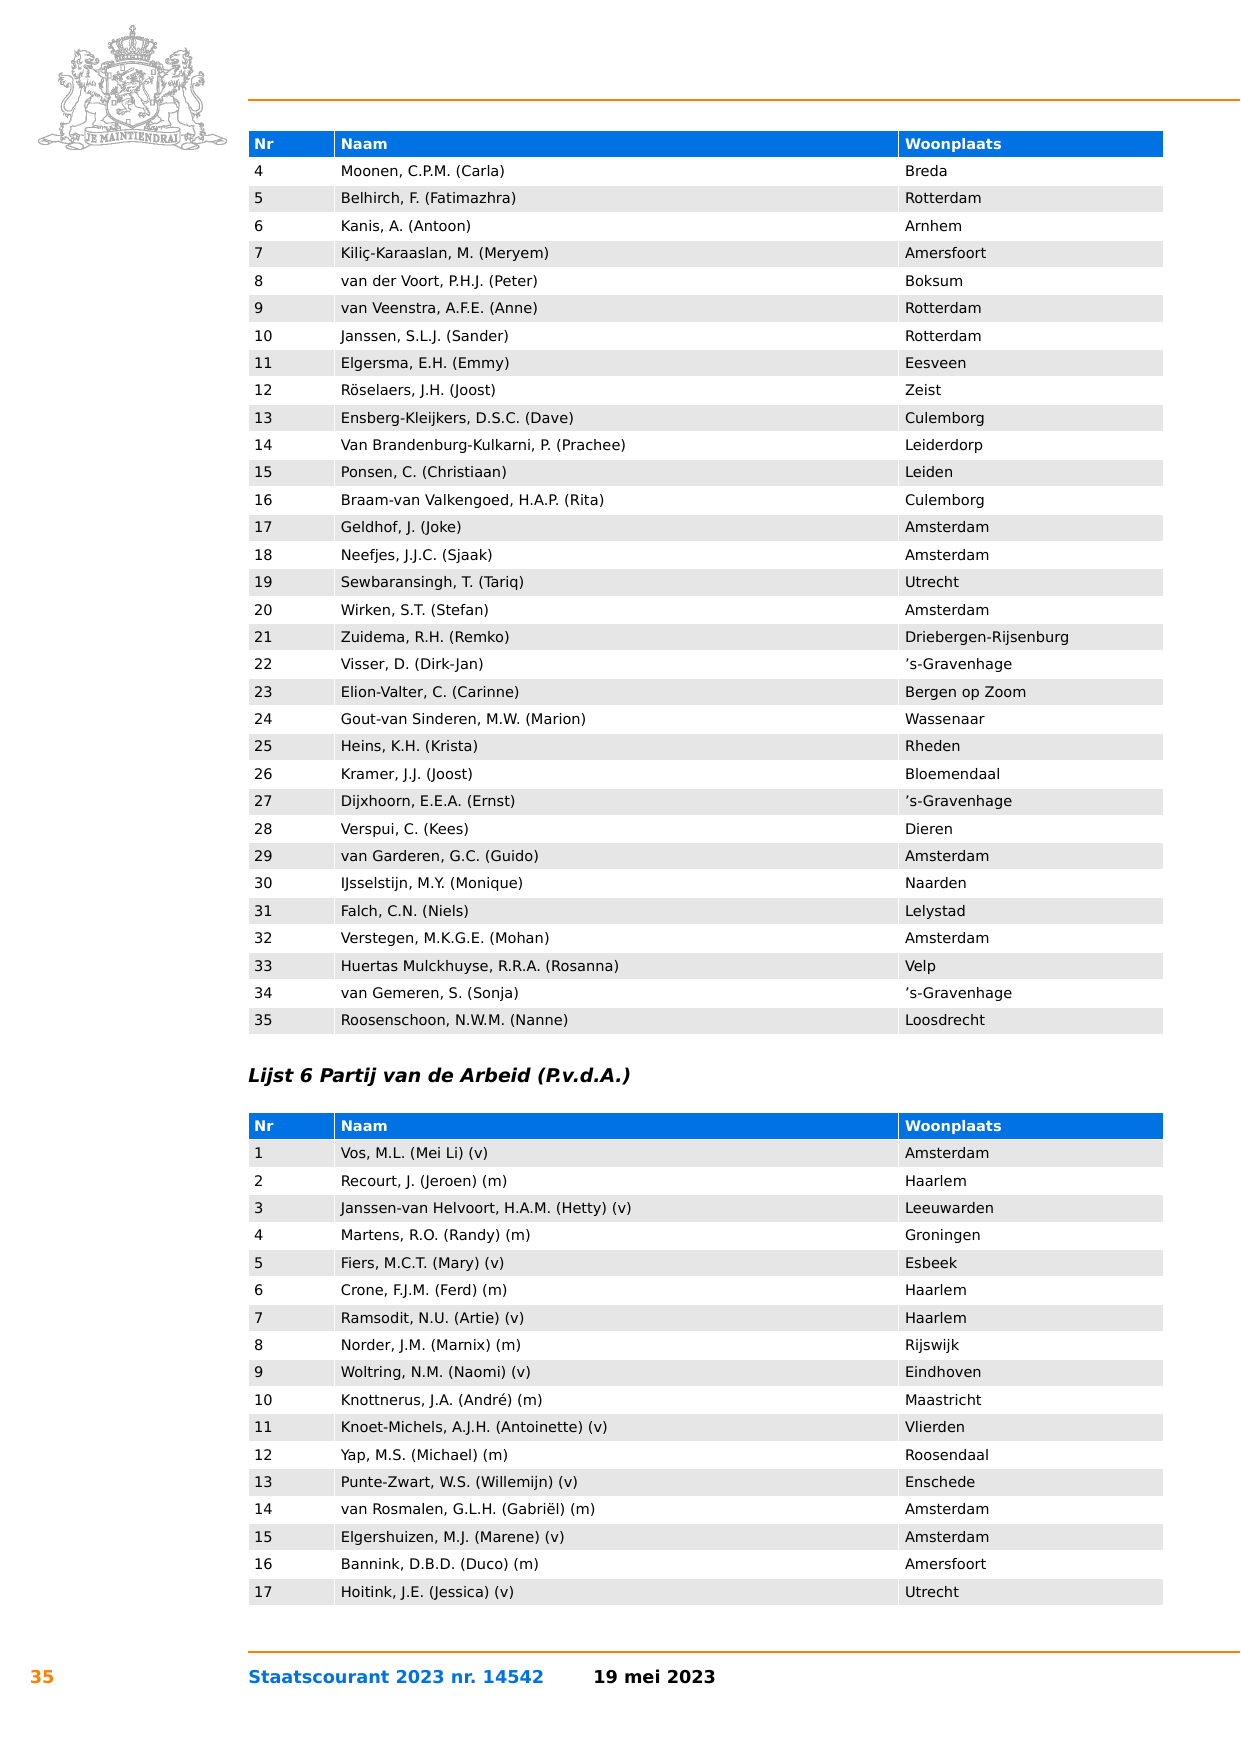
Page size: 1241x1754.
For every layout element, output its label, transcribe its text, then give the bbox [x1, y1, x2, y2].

table_cell Recourt, J. (Jeroen) (m) [335, 1168, 898, 1194]
table_cell van Rosmalen, G.L.H. (Gabriël) (m) [335, 1497, 898, 1523]
table_cell 6 [249, 213, 334, 239]
table_cell Haarlem [899, 1168, 1163, 1194]
table_cell Vos, M.L. (Mei Li) (v) [335, 1140, 898, 1167]
table_cell van Veenstra, A.F.E. (Anne) [335, 295, 898, 322]
table_cell Amsterdam [899, 515, 1163, 541]
table_cell 17 [249, 1579, 334, 1605]
table_cell Arnhem [899, 213, 1163, 239]
table_cell 12 [249, 378, 334, 404]
table_cell Crone, F.J.M. (Ferd) (m) [335, 1278, 898, 1304]
table_cell Yap, M.S. (Michael) (m) [335, 1442, 898, 1468]
table_cell 25 [249, 734, 334, 760]
table_cell 8 [249, 1332, 334, 1358]
table_cell Amsterdam [899, 1140, 1163, 1167]
table_cell Amsterdam [899, 1524, 1163, 1550]
table_cell 14 [249, 432, 334, 459]
table_cell ’s-Gravenhage [899, 980, 1163, 1007]
table_cell Kanis, A. (Antoon) [335, 213, 898, 239]
table_cell IJsselstijn, M.Y. (Monique) [335, 871, 898, 897]
table_cell 30 [249, 871, 334, 897]
table_cell Driebergen-Rijsenburg [899, 624, 1163, 650]
table_cell Norder, J.M. (Marnix) (m) [335, 1332, 898, 1358]
table_cell Elion-Valter, C. (Carinne) [335, 679, 898, 705]
table_cell 7 [249, 241, 334, 267]
table_cell 4 [249, 1223, 334, 1249]
table_cell ’s-Gravenhage [899, 651, 1163, 678]
table_cell 26 [249, 761, 334, 787]
table_cell Belhirch, F. (Fatimazhra) [335, 186, 898, 212]
table_cell 35 [249, 1008, 334, 1034]
table_cell 28 [249, 816, 334, 842]
table_cell Janssen-van Helvoort, H.A.M. (Hetty) (v) [335, 1195, 898, 1222]
table_cell 14 [249, 1497, 334, 1523]
table_cell Woltring, N.M. (Naomi) (v) [335, 1360, 898, 1386]
table_cell Kiliç-Karaaslan, M. (Meryem) [335, 241, 898, 267]
table_cell Dijxhoorn, E.E.A. (Ernst) [335, 789, 898, 815]
table_header Woonplaats [899, 131, 1163, 157]
table_cell Martens, R.O. (Randy) (m) [335, 1223, 898, 1249]
table_cell Culemborg [899, 405, 1163, 431]
table_cell van Garderen, G.C. (Guido) [335, 843, 898, 869]
table_cell 27 [249, 789, 334, 815]
table_cell Ensberg-Kleijkers, D.S.C. (Dave) [335, 405, 898, 431]
table_cell 11 [249, 350, 334, 376]
table_cell Rijswijk [899, 1332, 1163, 1358]
table_cell Sewbaransingh, T. (Tariq) [335, 569, 898, 596]
table_cell 6 [249, 1278, 334, 1304]
table_cell Van Brandenburg-Kulkarni, P. (Prachee) [335, 432, 898, 459]
table_cell Rotterdam [899, 295, 1163, 322]
table_cell Wassenaar [899, 706, 1163, 733]
table_cell Knottnerus, J.A. (André) (m) [335, 1387, 898, 1413]
table_cell Verstegen, M.K.G.E. (Mohan) [335, 925, 898, 952]
table_cell 16 [249, 487, 334, 513]
table_cell 9 [249, 295, 334, 322]
table_cell Roosendaal [899, 1442, 1163, 1468]
table_cell 9 [249, 1360, 334, 1386]
table_cell Breda [899, 158, 1163, 185]
table_cell Moonen, C.P.M. (Carla) [335, 158, 898, 185]
table_cell 10 [249, 323, 334, 349]
table_cell Braam-van Valkengoed, H.A.P. (Rita) [335, 487, 898, 513]
table_cell Bergen op Zoom [899, 679, 1163, 705]
table_cell Heins, K.H. (Krista) [335, 734, 898, 760]
table_cell Culemborg [899, 487, 1163, 513]
table_cell Punte-Zwart, W.S. (Willemijn) (v) [335, 1469, 898, 1496]
table_cell Eindhoven [899, 1360, 1163, 1386]
table_cell Neefjes, J.J.C. (Sjaak) [335, 542, 898, 568]
table_cell Roosenschoon, N.W.M. (Nanne) [335, 1008, 898, 1034]
table_cell Groningen [899, 1223, 1163, 1249]
table_cell 29 [249, 843, 334, 869]
table_cell Loosdrecht [899, 1008, 1163, 1034]
table_header Naam [335, 1113, 898, 1139]
table_cell 32 [249, 925, 334, 952]
table_cell Leeuwarden [899, 1195, 1163, 1222]
table_cell Amersfoort [899, 241, 1163, 267]
table_cell Visser, D. (Dirk-Jan) [335, 651, 898, 678]
table_cell 4 [249, 158, 334, 185]
table_cell Fiers, M.C.T. (Mary) (v) [335, 1250, 898, 1276]
table_cell ’s-Gravenhage [899, 789, 1163, 815]
table_cell 19 [249, 569, 334, 596]
table_cell Haarlem [899, 1305, 1163, 1331]
table_cell Geldhof, J. (Joke) [335, 515, 898, 541]
table_cell Falch, C.N. (Niels) [335, 898, 898, 924]
table_cell Rotterdam [899, 186, 1163, 212]
table_cell 5 [249, 186, 334, 212]
picture [38, 25, 227, 150]
table_cell 31 [249, 898, 334, 924]
table_cell Hoitink, J.E. (Jessica) (v) [335, 1579, 898, 1605]
table_cell Eesveen [899, 350, 1163, 376]
table_cell Utrecht [899, 1579, 1163, 1605]
table_cell Leiden [899, 460, 1163, 486]
table_cell 5 [249, 1250, 334, 1276]
table_cell van der Voort, P.H.J. (Peter) [335, 268, 898, 294]
table_cell Verspui, C. (Kees) [335, 816, 898, 842]
table_cell 3 [249, 1195, 334, 1222]
table_cell Wirken, S.T. (Stefan) [335, 597, 898, 623]
table_cell Elgersma, E.H. (Emmy) [335, 350, 898, 376]
table_cell Knoet-Michels, A.J.H. (Antoinette) (v) [335, 1414, 898, 1441]
table_cell 16 [249, 1551, 334, 1578]
table_cell Vlierden [899, 1414, 1163, 1441]
table_header Woonplaats [899, 1113, 1163, 1139]
table_cell 12 [249, 1442, 334, 1468]
table_cell Ponsen, C. (Christiaan) [335, 460, 898, 486]
table_cell Lelystad [899, 898, 1163, 924]
table_cell 22 [249, 651, 334, 678]
table_cell 2 [249, 1168, 334, 1194]
table_cell Elgershuizen, M.J. (Marene) (v) [335, 1524, 898, 1550]
table_cell 33 [249, 953, 334, 979]
table_cell Amsterdam [899, 597, 1163, 623]
table_cell 7 [249, 1305, 334, 1331]
table_cell 17 [249, 515, 334, 541]
table_cell 24 [249, 706, 334, 733]
table_cell 15 [249, 460, 334, 486]
table_cell Rheden [899, 734, 1163, 760]
table_cell Velp [899, 953, 1163, 979]
table_cell Amsterdam [899, 1497, 1163, 1523]
table_cell 13 [249, 1469, 334, 1496]
table_cell 13 [249, 405, 334, 431]
table_cell 10 [249, 1387, 334, 1413]
table_cell van Gemeren, S. (Sonja) [335, 980, 898, 1007]
table_cell Zuidema, R.H. (Remko) [335, 624, 898, 650]
table_cell Janssen, S.L.J. (Sander) [335, 323, 898, 349]
table_cell Leiderdorp [899, 432, 1163, 459]
table_cell 8 [249, 268, 334, 294]
table_cell Ramsodit, N.U. (Artie) (v) [335, 1305, 898, 1331]
table_header Nr [249, 131, 334, 157]
table_cell Amsterdam [899, 843, 1163, 869]
table_header Naam [335, 131, 898, 157]
table_cell Amsterdam [899, 542, 1163, 568]
table_cell 34 [249, 980, 334, 1007]
table_cell Utrecht [899, 569, 1163, 596]
table_cell 18 [249, 542, 334, 568]
table_cell Naarden [899, 871, 1163, 897]
table_cell Kramer, J.J. (Joost) [335, 761, 898, 787]
table_cell 23 [249, 679, 334, 705]
table_cell Esbeek [899, 1250, 1163, 1276]
table_cell Bloemendaal [899, 761, 1163, 787]
table_cell 15 [249, 1524, 334, 1550]
table_cell Röselaers, J.H. (Joost) [335, 378, 898, 404]
table_cell 11 [249, 1414, 334, 1441]
table_cell Amersfoort [899, 1551, 1163, 1578]
table_cell Maastricht [899, 1387, 1163, 1413]
table_cell 21 [249, 624, 334, 650]
table_cell Dieren [899, 816, 1163, 842]
table_cell Enschede [899, 1469, 1163, 1496]
table_cell Bannink, D.B.D. (Duco) (m) [335, 1551, 898, 1578]
table_cell Amsterdam [899, 925, 1163, 952]
table_cell Zeist [899, 378, 1163, 404]
table_cell 1 [249, 1140, 334, 1167]
subtitle Lijst 6 Partij van de Arbeid (P.v.d.A.) [248, 1065, 1163, 1087]
table_cell Gout-van Sinderen, M.W. (Marion) [335, 706, 898, 733]
table_cell Huertas Mulckhuyse, R.R.A. (Rosanna) [335, 953, 898, 979]
table_cell Haarlem [899, 1278, 1163, 1304]
table_cell Boksum [899, 268, 1163, 294]
table_header Nr [249, 1113, 334, 1139]
table_cell 20 [249, 597, 334, 623]
table_cell Rotterdam [899, 323, 1163, 349]
